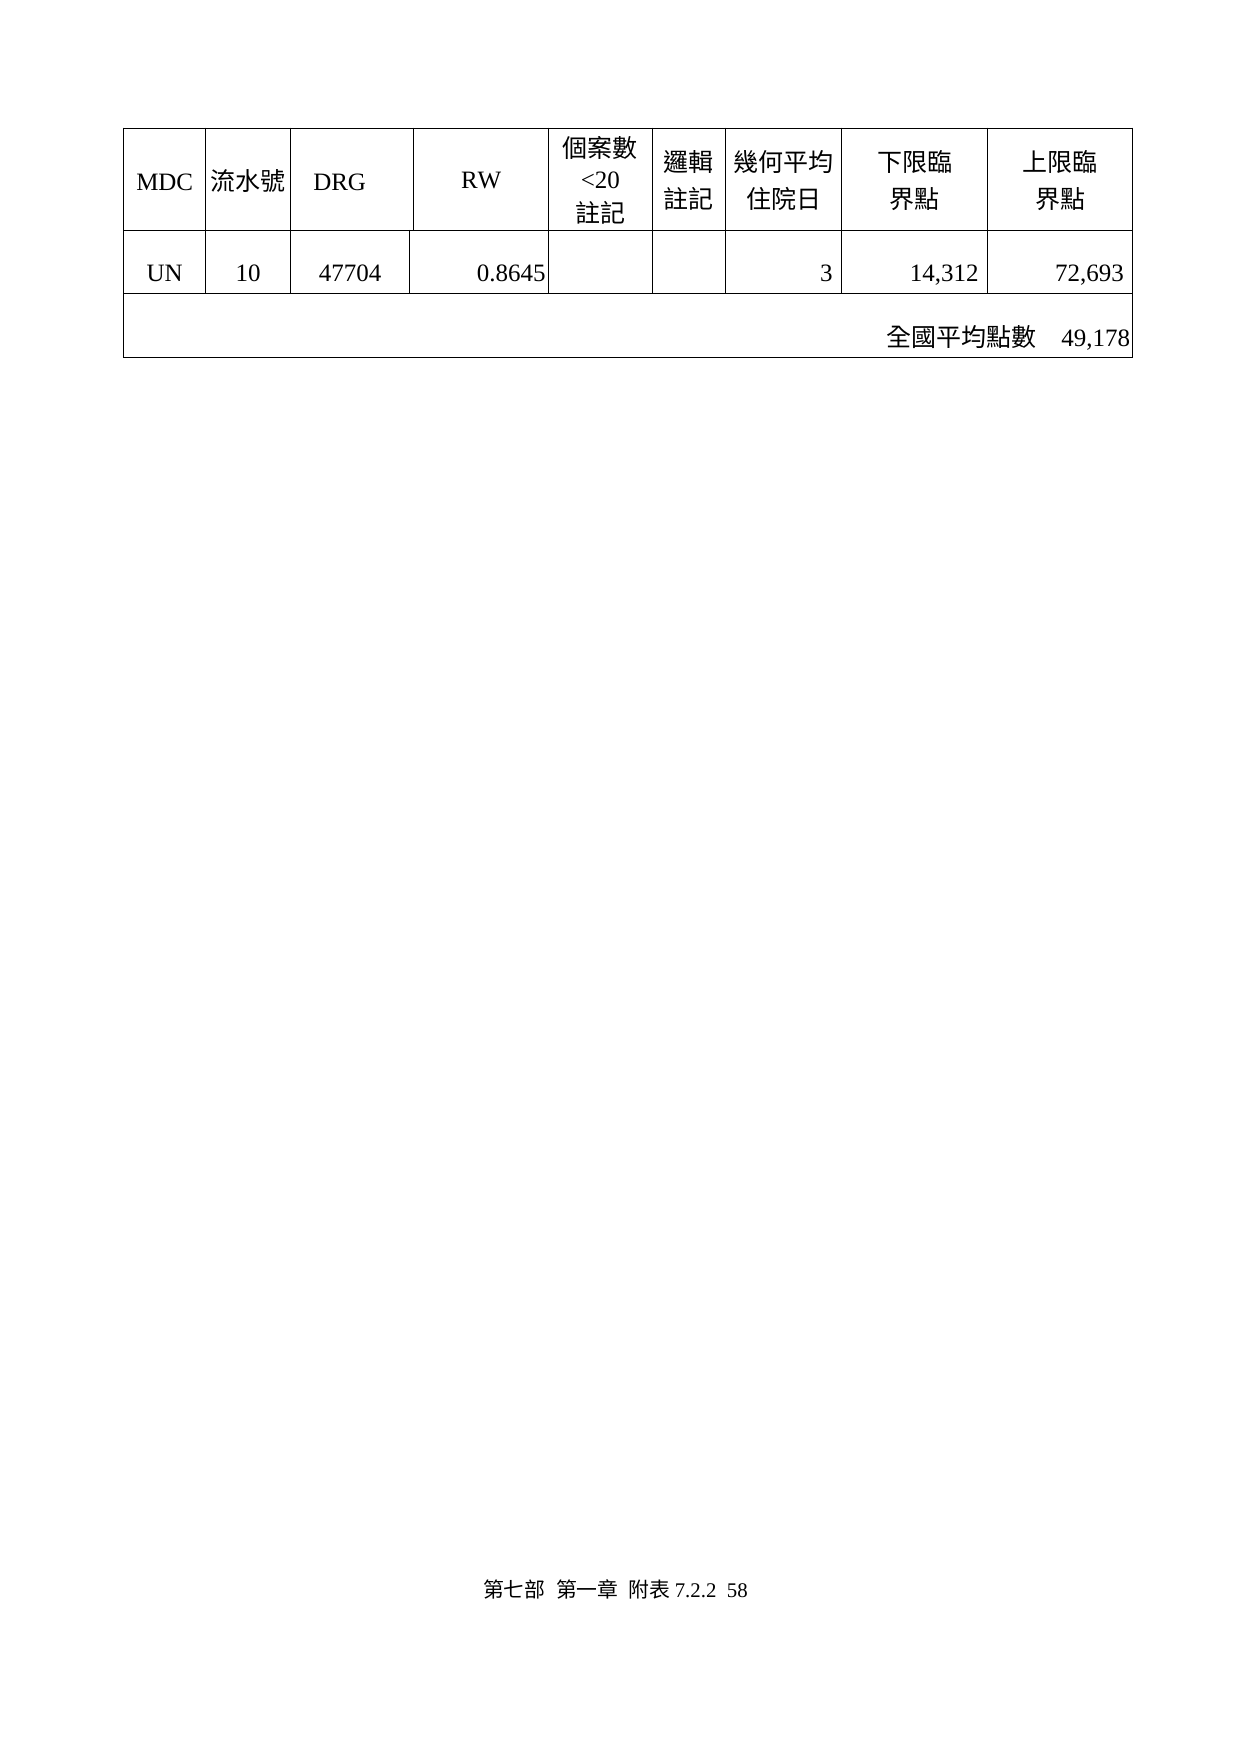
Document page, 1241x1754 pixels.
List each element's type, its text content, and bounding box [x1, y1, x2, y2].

table_header 個案數<20 註記 [549, 129, 652, 230]
table_header RW [414, 129, 548, 230]
table_cell [653, 231, 725, 293]
table_header DRG [291, 129, 413, 230]
table_header 流水號 [206, 129, 290, 230]
table_header 幾何平均住院日 [726, 129, 841, 230]
table_header 邏輯註記 [653, 129, 725, 230]
table_header MDC [124, 129, 205, 230]
table_cell 72,693 [988, 231, 1132, 293]
table_cell 10 [206, 231, 290, 293]
table_cell 47704 [291, 231, 409, 293]
table_cell 全國平均點數 49,178 [124, 294, 1132, 357]
table_cell 14,312 [842, 231, 987, 293]
table_cell 0.8645 [410, 231, 548, 293]
table_header 下限臨 界點 [842, 129, 987, 230]
table_cell 3 [726, 231, 841, 293]
table_header 上限臨 界點 [988, 129, 1132, 230]
table_cell [549, 231, 652, 293]
table_cell UN [124, 231, 205, 293]
